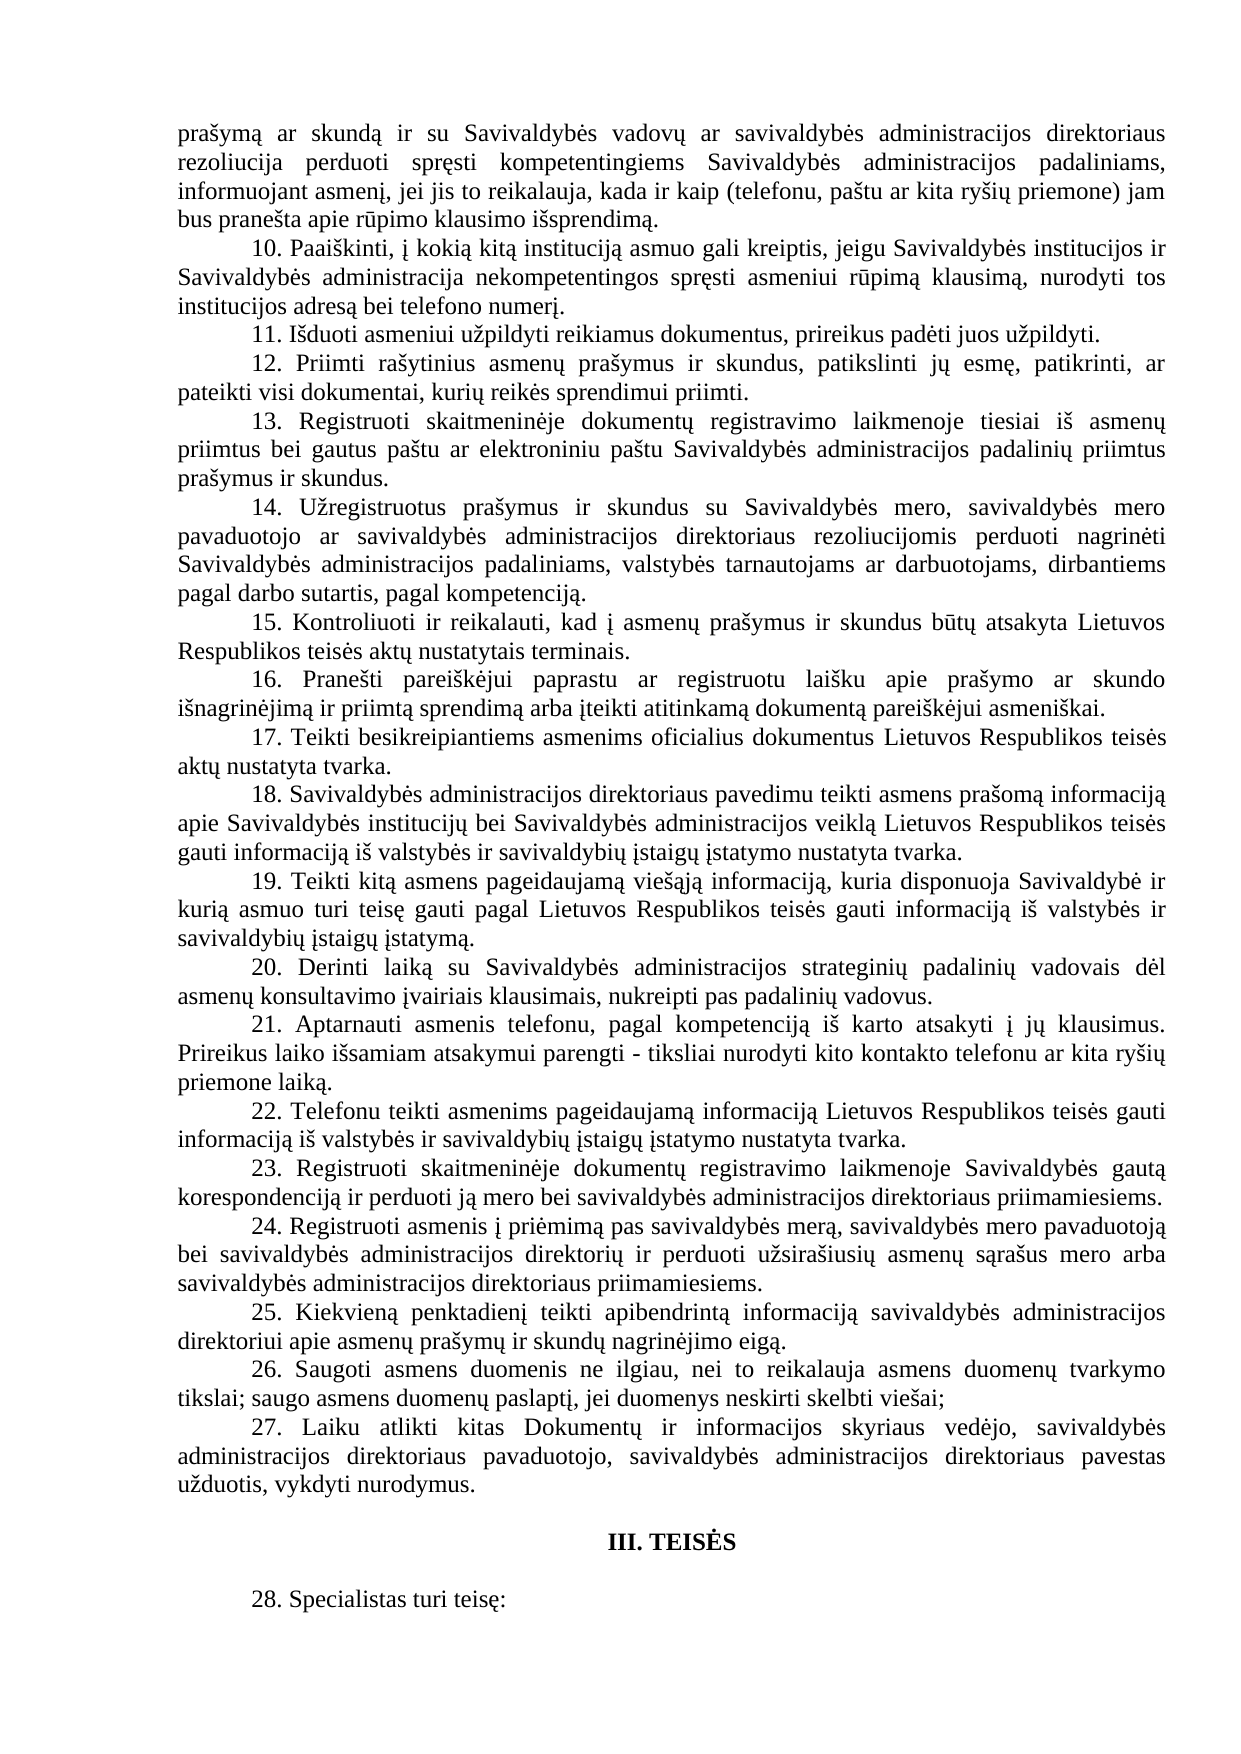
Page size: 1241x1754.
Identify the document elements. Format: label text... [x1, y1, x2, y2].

text 21. Aptarnauti asmenis telefonu, pagal kompetenciją iš karto atsakyti į jų klausimus. Prireikus laiko išsamiam atsakymui parengti - tiksliai nurodyti kito kontakto telefonu ar kita ryšių priemone laiką. [177, 1009, 1167, 1096]
text 20. Derinti laiką su Savivaldybės administracijos strateginių padalinių vadovais dėl asmenų konsultavimo įvairiais klausimais, nukreipti pas padalinių vadovus. [177, 952, 1167, 1009]
text 23. Registruoti skaitmeninėje dokumentų registravimo laikmenoje Savivaldybės gautą korespondenciją ir perduoti ją mero bei savivaldybės administracijos direktoriaus priimamiesiems. [177, 1153, 1167, 1211]
text 13. Registruoti skaitmeninėje dokumentų registravimo laikmenoje tiesiai iš asmenų priimtus bei gautus paštu ar elektroniniu paštu Savivaldybės administracijos padalinių priimtus prašymus ir skundus. [177, 406, 1167, 492]
text 26. Saugoti asmens duomenis ne ilgiau, nei to reikalauja asmens duomenų tvarkymo tikslai; saugo asmens duomenų paslaptį, jei duomenys neskirti skelbti viešai; [177, 1354, 1167, 1412]
text 22. Telefonu teikti asmenims pageidaujamą informaciją Lietuvos Respublikos teisės gauti informaciją iš valstybės ir savivaldybių įstaigų įstatymo nustatyta tvarka. [177, 1096, 1167, 1153]
text 19. Teikti kitą asmens pageidaujamą viešąją informaciją, kuria disponuoja Savivaldybė ir kurią asmuo turi teisę gauti pagal Lietuvos Respublikos teisės gauti informaciją iš valstybės ir savivaldybių įstaigų įstatymą. [177, 866, 1167, 952]
text 10. Paaiškinti, į kokią kitą instituciją asmuo gali kreiptis, jeigu Savivaldybės institucijos ir Savivaldybės administracija nekompetentingos spręsti asmeniui rūpimą klausimą, nurodyti tos institucijos adresą bei telefono numerį. [177, 233, 1167, 319]
text 12. Priimti rašytinius asmenų prašymus ir skundus, patikslinti jų esmę, patikrinti, ar pateikti visi dokumentai, kurių reikės sprendimui priimti. [177, 348, 1167, 406]
text III. TEISĖS [177, 1527, 1167, 1556]
text 27. Laiku atlikti kitas Dokumentų ir informacijos skyriaus vedėjo, savivaldybės administracijos direktoriaus pavaduotojo, savivaldybės administracijos direktoriaus pavestas užduotis, vykdyti nurodymus. [177, 1412, 1167, 1498]
text 14. Užregistruotus prašymus ir skundus su Savivaldybės mero, savivaldybės mero pavaduotojo ar savivaldybės administracijos direktoriaus rezoliucijomis perduoti nagrinėti Savivaldybės administracijos padaliniams, valstybės tarnautojams ar darbuotojams, dirbantiems pagal darbo sutartis, pagal kompetenciją. [177, 492, 1167, 607]
text 11. Išduoti asmeniui užpildyti reikiamus dokumentus, prireikus padėti juos užpildyti. [177, 319, 1167, 348]
text 17. Teikti besikreipiantiems asmenims oficialius dokumentus Lietuvos Respublikos teisės aktų nustatyta tvarka. [177, 722, 1167, 779]
text 25. Kiekvieną penktadienį teikti apibendrintą informaciją savivaldybės administracijos direktoriui apie asmenų prašymų ir skundų nagrinėjimo eigą. [177, 1297, 1167, 1354]
text 18. Savivaldybės administracijos direktoriaus pavedimu teikti asmens prašomą informaciją apie Savivaldybės institucijų bei Savivaldybės administracijos veiklą Lietuvos Respublikos teisės gauti informaciją iš valstybės ir savivaldybių įstaigų įstatymo nustatyta tvarka. [177, 779, 1167, 866]
text 28. Specialistas turi teisę: [177, 1584, 1167, 1613]
text 24. Registruoti asmenis į priėmimą pas savivaldybės merą, savivaldybės mero pavaduotoją bei savivaldybės administracijos direktorių ir perduoti užsirašiusių asmenų sąrašus mero arba savivaldybės administracijos direktoriaus priimamiesiems. [177, 1211, 1167, 1297]
text 16. Pranešti pareiškėjui paprastu ar registruotu laišku apie prašymo ar skundo išnagrinėjimą ir priimtą sprendimą arba įteikti atitinkamą dokumentą pareiškėjui asmeniškai. [177, 664, 1167, 722]
text prašymą ar skundą ir su Savivaldybės vadovų ar savivaldybės administracijos direktoriaus rezoliucija perduoti spręsti kompetentingiems Savivaldybės administracijos padaliniams, informuojant asmenį, jei jis to reikalauja, kada ir kaip (telefonu, paštu ar kita ryšių priemone) jam bus pranešta apie rūpimo klausimo išsprendimą. [177, 118, 1167, 233]
text 15. Kontroliuoti ir reikalauti, kad į asmenų prašymus ir skundus būtų atsakyta Lietuvos Respublikos teisės aktų nustatytais terminais. [177, 607, 1167, 664]
